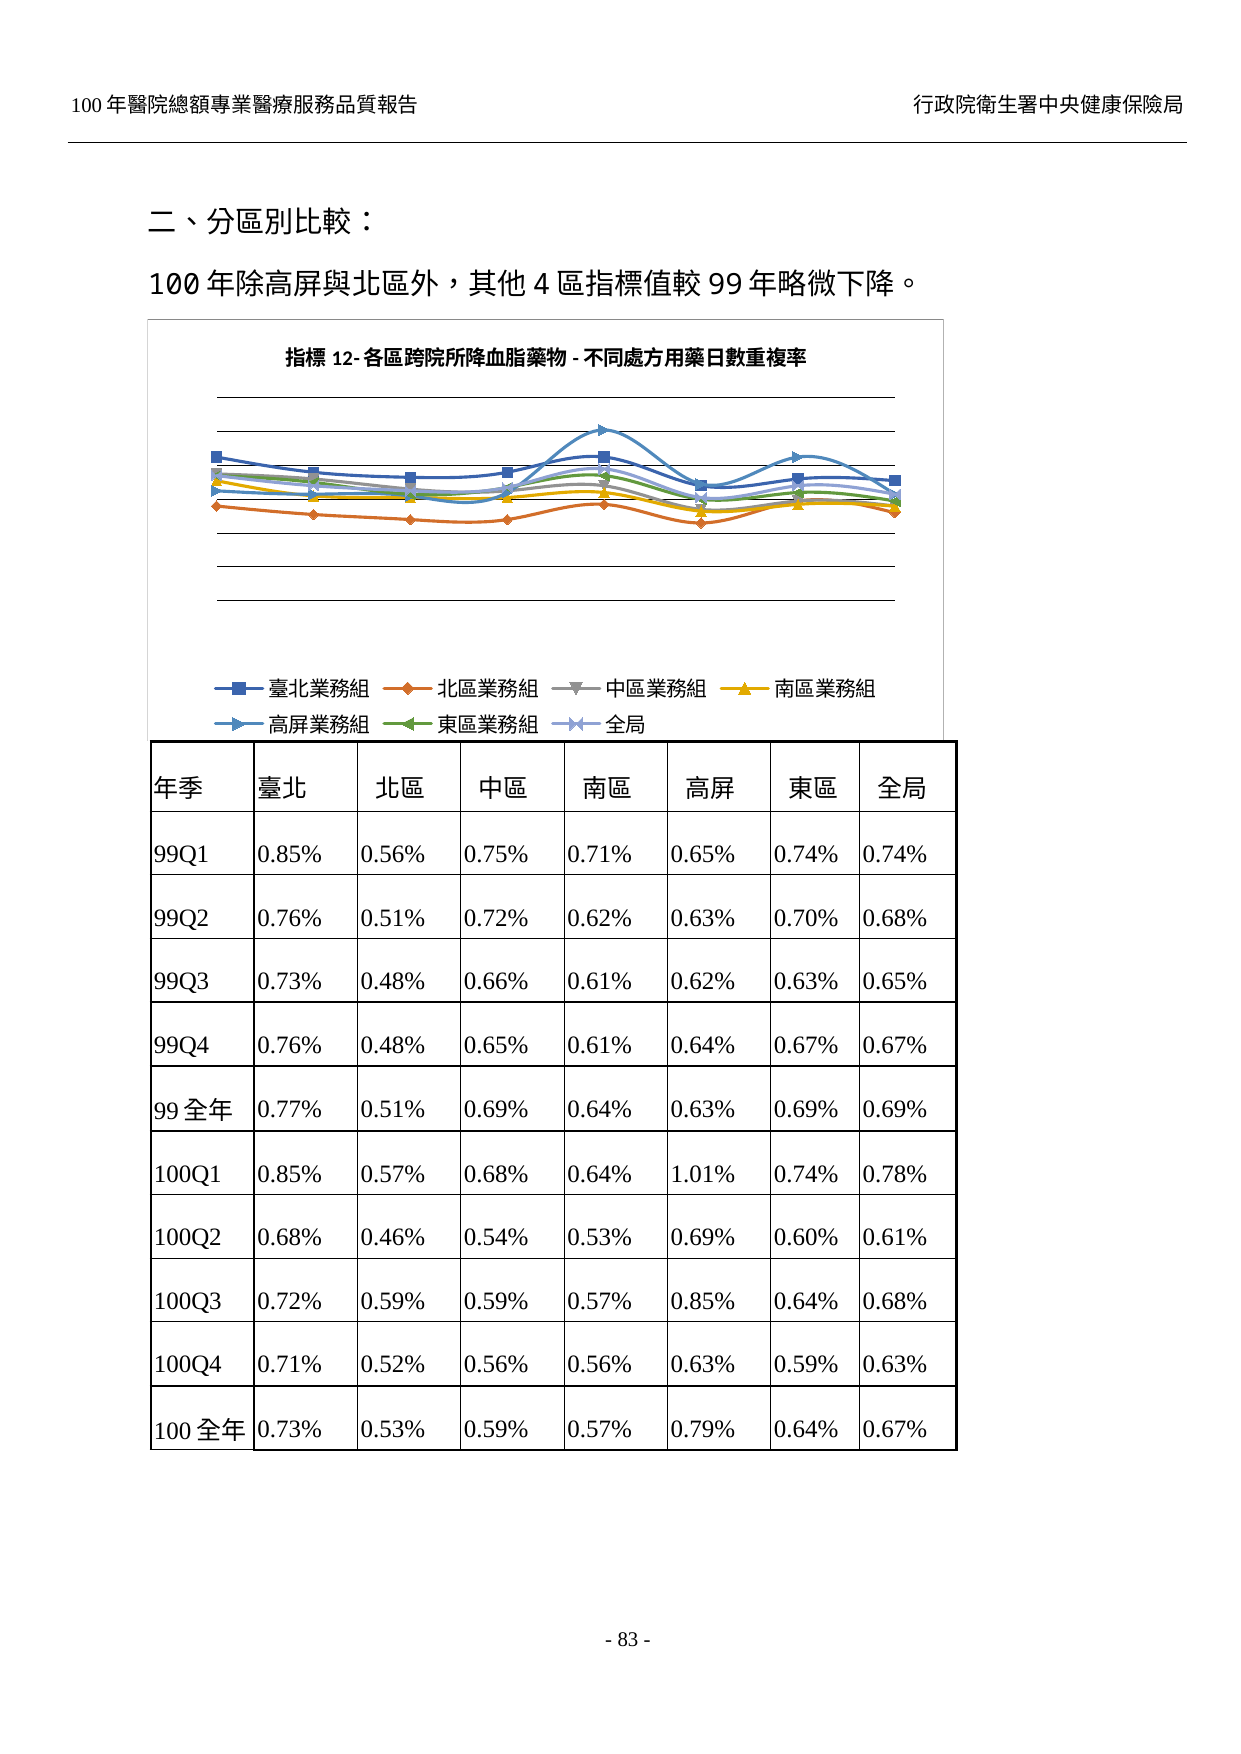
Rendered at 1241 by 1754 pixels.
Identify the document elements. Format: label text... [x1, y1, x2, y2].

table_cell 100Q1 [152, 1132, 253, 1194]
table_cell 0.64% [565, 1132, 667, 1194]
table_header 全局 [860, 743, 955, 811]
table_cell 0.65% [668, 812, 770, 874]
table_cell 1.01% [668, 1132, 770, 1194]
table_cell 0.64% [771, 1387, 859, 1449]
table_cell 0.70% [771, 875, 859, 938]
table_cell 0.64% [771, 1259, 859, 1321]
table_cell 0.68% [860, 1259, 955, 1321]
text 二、分區別比較： [148, 178, 1107, 240]
table_cell 0.48% [358, 1003, 460, 1065]
table_cell 0.63% [771, 939, 859, 1001]
table_cell 0.59% [461, 1387, 564, 1449]
table_cell 0.48% [358, 939, 460, 1001]
table_cell 0.69% [461, 1067, 564, 1129]
table_cell 0.85% [668, 1259, 770, 1321]
table_cell 100Q2 [152, 1195, 253, 1258]
table_cell 0.59% [358, 1259, 460, 1321]
table_cell 0.57% [565, 1387, 667, 1449]
table_cell 0.63% [860, 1322, 955, 1385]
table_cell 0.68% [461, 1132, 564, 1194]
table_cell 0.75% [461, 812, 564, 874]
table_cell 0.61% [565, 1003, 667, 1065]
table_cell 0.59% [771, 1322, 859, 1385]
table_cell 0.76% [255, 875, 357, 938]
table_cell 0.63% [668, 1067, 770, 1129]
table_cell 0.76% [255, 1003, 357, 1065]
table_cell 0.53% [565, 1195, 667, 1258]
table_cell 0.61% [860, 1195, 955, 1258]
table_cell 0.71% [255, 1322, 357, 1385]
table_cell 0.74% [860, 812, 955, 874]
table_cell 0.56% [461, 1322, 564, 1385]
table_cell 0.79% [668, 1387, 770, 1449]
table_cell 0.69% [771, 1067, 859, 1129]
table_cell 0.56% [358, 812, 460, 874]
table_cell 0.59% [461, 1259, 564, 1321]
table_cell 0.77% [255, 1067, 357, 1129]
table_cell 99Q4 [152, 1003, 253, 1065]
table_cell 0.63% [668, 1322, 770, 1385]
table_cell 0.65% [860, 939, 955, 1001]
table_cell 0.78% [860, 1132, 955, 1194]
table_cell 0.62% [668, 939, 770, 1001]
table_cell 0.74% [771, 812, 859, 874]
table_cell 99Q1 [152, 812, 253, 874]
table_cell 0.57% [565, 1259, 667, 1321]
table_cell 0.67% [860, 1387, 955, 1449]
table_cell 0.62% [565, 875, 667, 938]
table_cell 0.68% [860, 875, 955, 938]
table_cell 0.52% [358, 1322, 460, 1385]
table_cell 0.65% [461, 1003, 564, 1065]
table_cell 0.46% [358, 1195, 460, 1258]
table_cell 0.85% [255, 812, 357, 874]
table_cell 0.72% [255, 1259, 357, 1321]
table_header 北區 [358, 743, 460, 811]
table_cell 0.67% [860, 1003, 955, 1065]
table_cell 99Q2 [152, 875, 253, 938]
table_cell 0.73% [255, 939, 357, 1001]
table_cell 0.73% [255, 1387, 357, 1449]
table_cell 100Q4 [152, 1322, 253, 1385]
table_cell 0.53% [358, 1387, 460, 1449]
table_cell 100全年 [152, 1387, 253, 1449]
table_cell 0.74% [771, 1132, 859, 1194]
table_header 高屏 [668, 743, 770, 811]
table_cell 0.51% [358, 875, 460, 938]
table_cell 0.69% [668, 1195, 770, 1258]
text 100年除高屏與北區外，其他4區指標值較99年略微下降。 [148, 240, 1107, 303]
table_cell 0.56% [565, 1322, 667, 1385]
table_cell 0.63% [668, 875, 770, 938]
table_header 年季 [152, 743, 253, 811]
table_cell 0.68% [255, 1195, 357, 1258]
table_cell 100Q3 [152, 1259, 253, 1321]
table_header 中區 [461, 743, 564, 811]
table_cell 99Q3 [152, 939, 253, 1001]
table_cell 0.61% [565, 939, 667, 1001]
table_cell 0.67% [771, 1003, 859, 1065]
table_cell 0.64% [668, 1003, 770, 1065]
table_cell 0.60% [771, 1195, 859, 1258]
table_cell 0.72% [461, 875, 564, 938]
table_cell 0.51% [358, 1067, 460, 1129]
table_header 東區 [771, 743, 859, 811]
table_cell 0.71% [565, 812, 667, 874]
table_cell 0.64% [565, 1067, 667, 1129]
table_cell 0.66% [461, 939, 564, 1001]
table_cell 0.54% [461, 1195, 564, 1258]
table_cell 0.57% [358, 1132, 460, 1194]
table_cell 0.69% [860, 1067, 955, 1129]
table_cell 99全年 [152, 1067, 253, 1129]
table_cell 0.85% [255, 1132, 357, 1194]
table_header 南區 [565, 743, 667, 811]
table_header 臺北 [255, 743, 357, 811]
